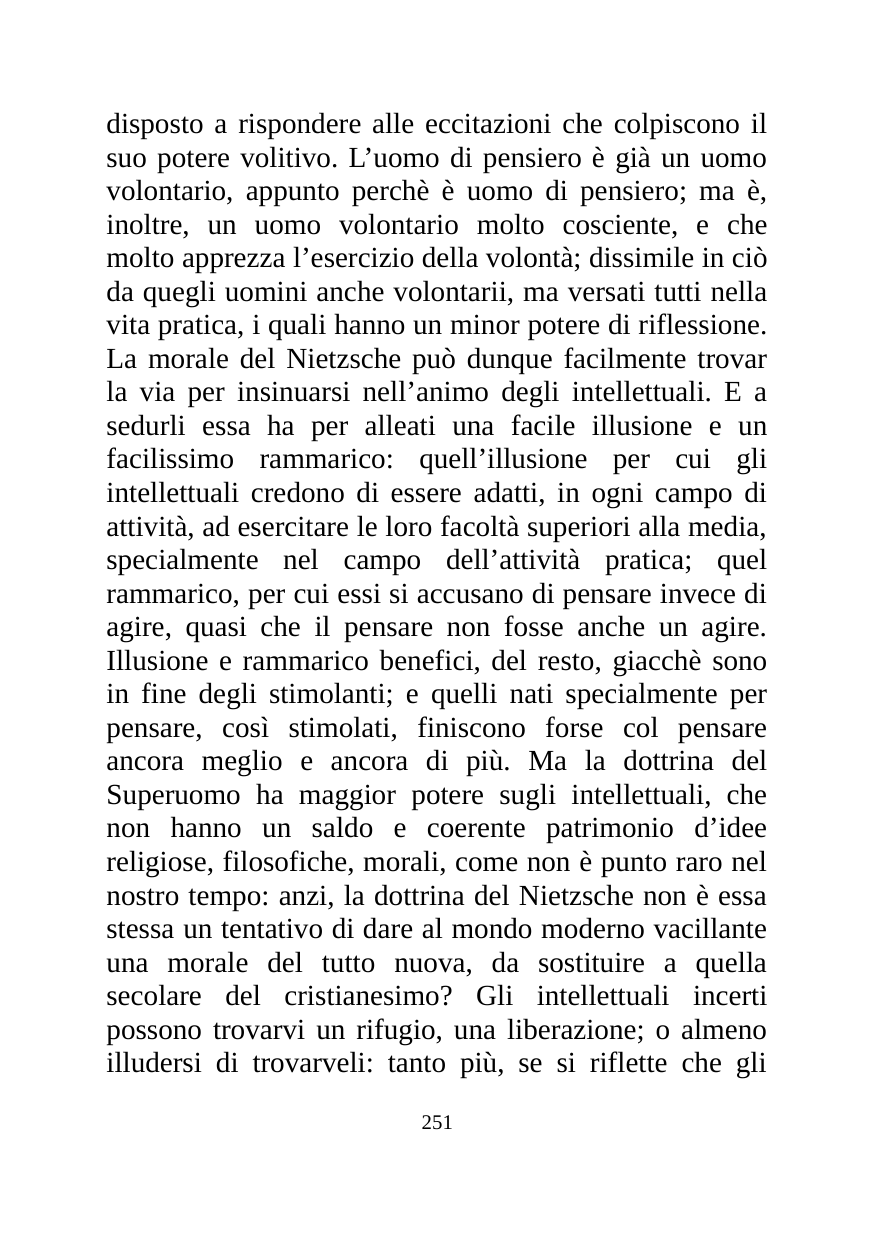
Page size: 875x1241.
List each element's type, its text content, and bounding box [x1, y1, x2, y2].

text disposto a rispondere alle eccitazioni che colpiscono il suo potere volitivo. L’uomo di pensiero è già un uomo volontario, appunto perchè è uomo di pensiero; ma è, inoltre, un uomo volontario molto cosciente, e che molto apprezza l’esercizio della volontà; dissimile in ciò da quegli uomini anche volontarii, ma versati tutti nella vita pratica, i quali hanno un minor potere di riflessione. La morale del Nietzsche può dunque facilmente trovar la via per insinuarsi nell’animo degli intellettuali. E a sedurli essa ha per alleati una facile illusione e un facilissimo rammarico: quell’illusione per cui gli intellettuali credono di essere adatti, in ogni campo di attività, ad esercitare le loro facoltà superiori alla media, specialmente nel campo dell’attività pratica; quel rammarico, per cui essi si accusano di pensare invece di agire, quasi che il pensare non fosse anche un agire. Illusione e rammarico benefici, del resto, giacchè sono in fine degli stimolanti; e quelli nati specialmente per pensare, così stimolati, finiscono forse col pensare ancora meglio e ancora di più. Ma la dottrina del Superuomo ha maggior potere sugli intellettuali, che non hanno un saldo e coerente patrimonio d’idee religiose, filosofiche, morali, come non è punto raro nel nostro tempo: anzi, la dottrina del Nietzsche non è essa stessa un tentativo di dare al mondo moderno vacillante una morale del tutto nuova, da sostituire a quella secolare del cristianesimo? Gli intellettuali incerti possono trovarvi un rifugio, una liberazione; o almeno illudersi di trovarveli: tanto più, se si riflette che gli [106, 106, 768, 1079]
